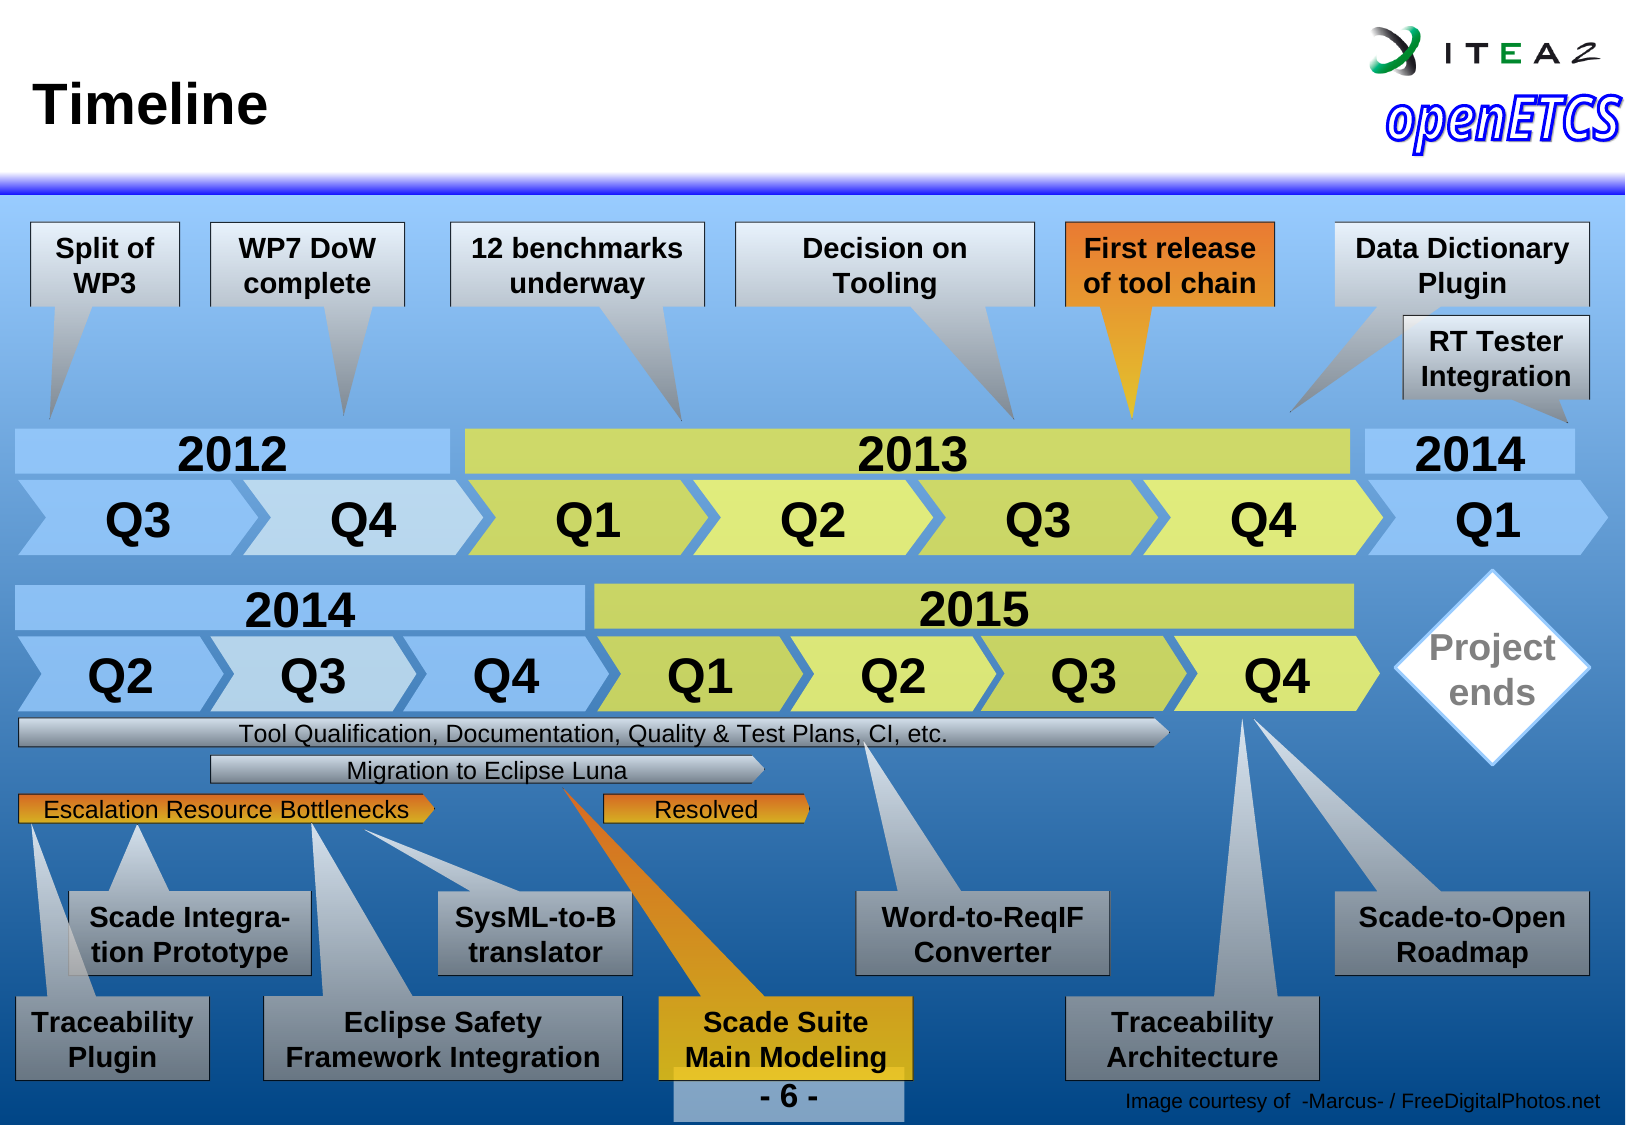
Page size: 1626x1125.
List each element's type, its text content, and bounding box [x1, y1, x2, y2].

title Timeline [32, 66, 1356, 173]
text_box Scade Integra-tion Prototype [68, 823, 312, 977]
text_box Q2 [693, 479, 934, 556]
text_box 2014 [15, 585, 586, 631]
text_box Q3 [210, 636, 417, 712]
text_box Q4 [402, 636, 610, 712]
text_box Q2 [790, 636, 997, 712]
text_box SysML-to-B translator [362, 828, 634, 977]
text_box Q3 [918, 479, 1159, 556]
text_box Decision on Tooling [735, 221, 1036, 420]
text_box Word-to-ReqIF Converter [855, 740, 1111, 977]
text_box Traceability Plugin [15, 822, 211, 1082]
text_box Q3 [18, 479, 259, 556]
text_box Migration to Eclipse Luna [210, 754, 766, 784]
picture [1348, 26, 1626, 76]
text_box 2015 [594, 583, 1355, 629]
text_box 2014 [1365, 428, 1576, 474]
text_box Split of WP3 [30, 221, 181, 420]
text_box Q1 [468, 479, 709, 556]
text_box Traceability Architecture [1065, 717, 1321, 1082]
text_box - <number> - [673, 1082, 905, 1122]
text_box Q4 [1173, 635, 1381, 711]
text_box Resolved [603, 793, 811, 824]
text_box Escalation Resource Bottlenecks [18, 793, 436, 824]
text_box Q1 [1368, 479, 1609, 556]
text_box Data Dictionary Plugin [1289, 221, 1591, 413]
text_box Q4 [1143, 479, 1384, 556]
text_box [0, 195, 1626, 1125]
text_box Q3 [980, 635, 1187, 711]
text_box Tool Qualification, Documentation, Quality & Test Plans, CI, etc. [18, 717, 1171, 748]
text_box Image courtesy of -Marcus- / FreeDigitalPhotos.net [960, 1080, 1616, 1120]
text_box Project ends [1395, 570, 1591, 766]
text_box 12 benchmarks underway [450, 221, 706, 422]
text_box Scade Suite Main Modeling [562, 787, 914, 1082]
text_box 2012 [15, 428, 451, 474]
text_box 2013 [842, 413, 984, 489]
text_box Q2 [17, 636, 224, 712]
text_box Scade-to-Open Roadmap [1252, 717, 1591, 977]
text_box First release of tool chain [1065, 221, 1276, 420]
text_box WP7 DoW complete [210, 221, 406, 416]
text_box Q1 [597, 636, 804, 712]
text_box Eclipse Safety Framework Integration [263, 821, 624, 1082]
text_box Q4 [243, 479, 484, 556]
text_box RT Tester Integration [1402, 314, 1591, 424]
